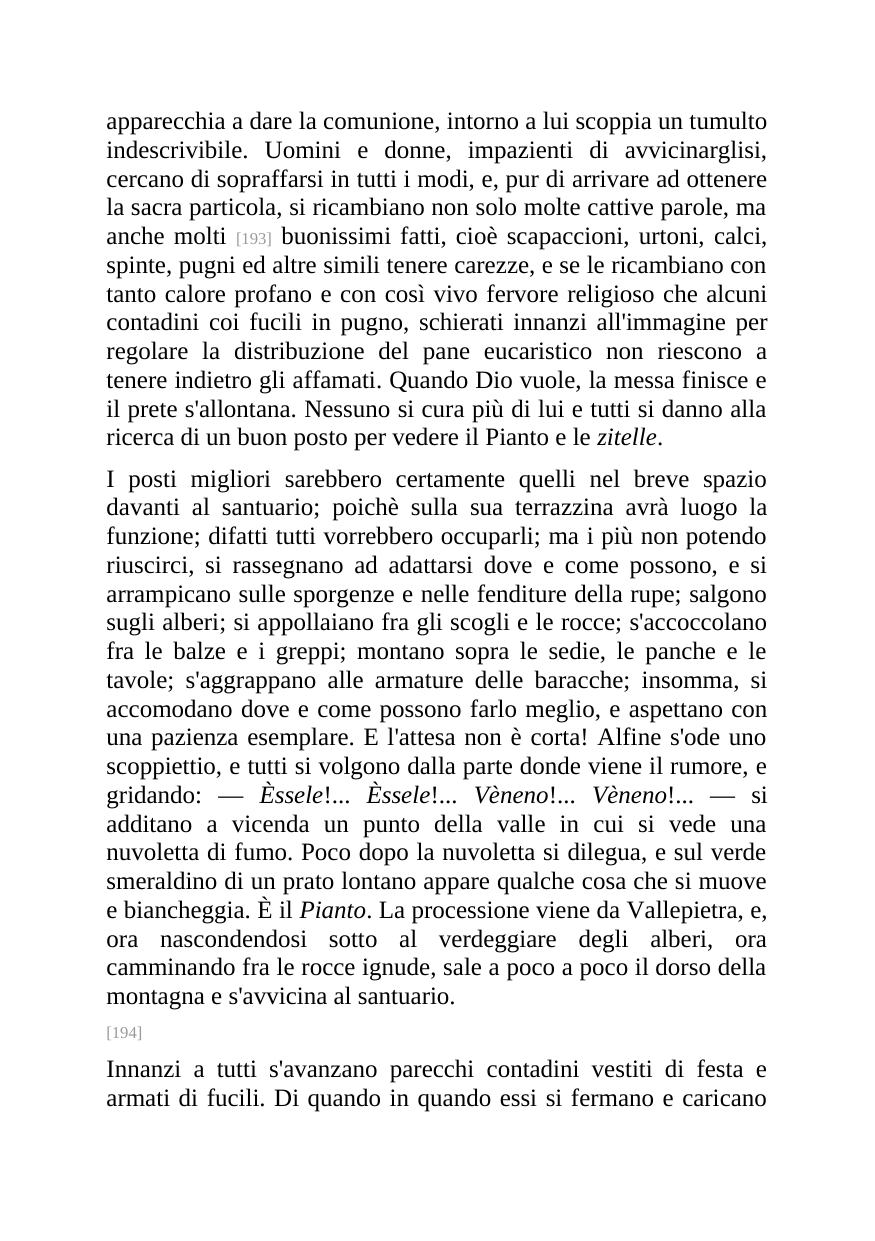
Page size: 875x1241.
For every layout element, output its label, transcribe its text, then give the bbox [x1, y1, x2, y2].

text apparecchia a dare la comunione, intorno a lui scoppia un tumulto indescrivibile. Uomini e donne, impazienti di avvicinarglisi, cercano di sopraffarsi in tutti i modi, e, pur di arrivare ad ottenere la sacra particola, si ricambiano non solo molte cattive parole, ma anche molti [193] buonissimi fatti, cioè scapaccioni, urtoni, calci, spinte, pugni ed altre simili tenere carezze, e se le ricambiano con tanto calore profano e con così vivo fervore religioso che alcuni contadini coi fucili in pugno, schierati innanzi all'immagine per regolare la distribuzione del pane eucaristico non riescono a tenere indietro gli affamati. Quando Dio vuole, la messa finisce e il prete s'allontana. Nessuno si cura più di lui e tutti si danno alla ricerca di un buon posto per vedere il Pianto e le zitelle. [106, 106, 768, 451]
text I posti migliori sarebbero certamente quelli nel breve spazio davanti al santuario; poichè sulla sua terrazzina avrà luogo la funzione; difatti tutti vorrebbero occuparli; ma i più non potendo riuscirci, si rassegnano ad adattarsi dove e come possono, e si arrampicano sulle sporgenze e nelle fenditure della rupe; salgono sugli alberi; si appollaiano fra gli scogli e le rocce; s'accoccolano fra le balze e i greppi; montano sopra le sedie, le panche e le tavole; s'aggrappano alle armature delle baracche; insomma, si accomodano dove e come possono farlo meglio, e aspettano con una pazienza esemplare. E l'attesa non è corta! Alfine s'ode uno scoppiettio, e tutti si volgono dalla parte donde viene il rumore, e gridando: — Èssele!... Èssele!... Vèneno!... Vèneno!... — si additano a vicenda un punto della valle in cui si vede una nuvoletta di fumo. Poco dopo la nuvoletta si dilegua, e sul verde smeraldino di un prato lontano appare qualche cosa che si muove e biancheggia. È il Pianto. La processione viene da Vallepietra, e, ora nascondendosi sotto al verdeggiare degli alberi, ora camminando fra le rocce ignude, sale a poco a poco il dorso della montagna e s'avvicina al santuario. [106, 464, 768, 1010]
text Innanzi a tutti s'avanzano parecchi contadini vestiti di festa e armati di fucili. Di quando in quando essi si fermano e caricano [106, 1054, 768, 1112]
text [194] [106, 1022, 768, 1042]
